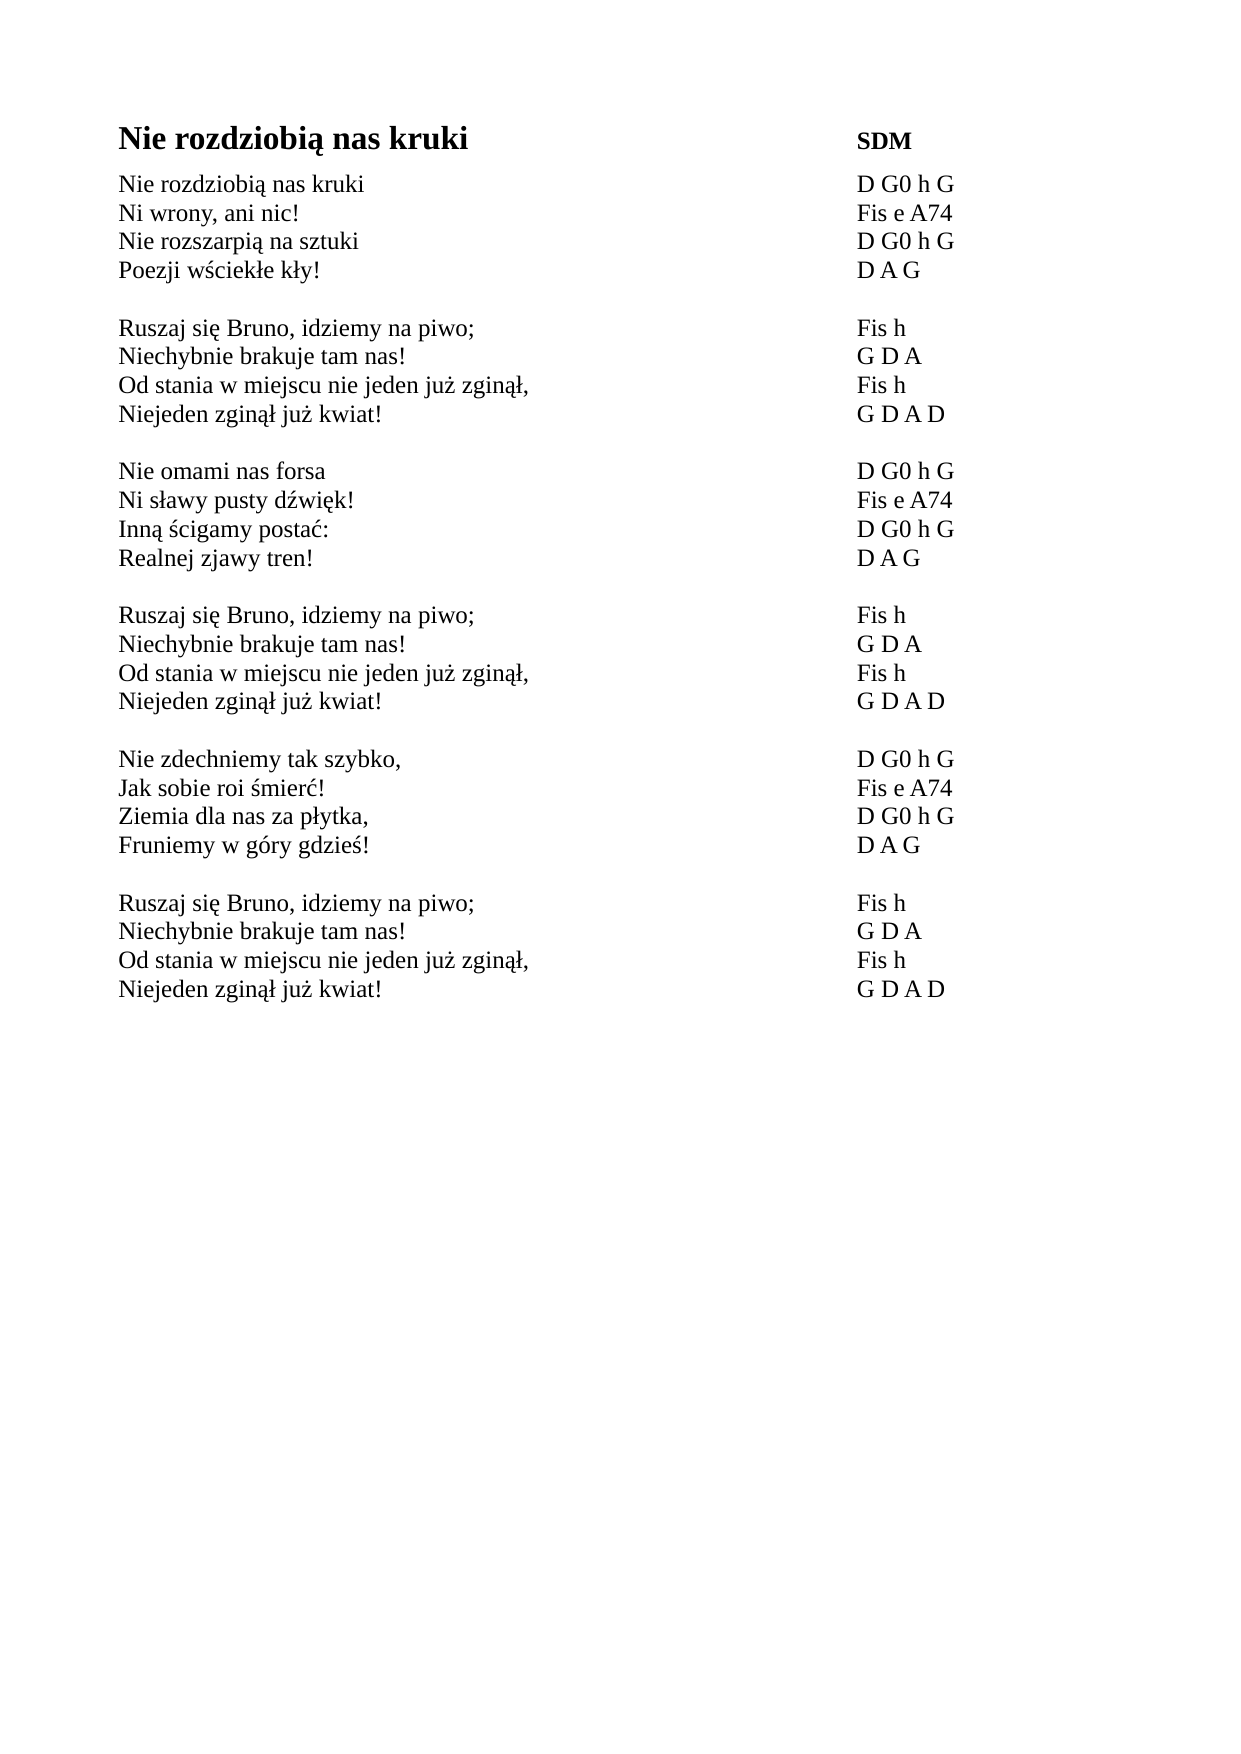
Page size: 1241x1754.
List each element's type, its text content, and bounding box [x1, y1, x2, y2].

text Poezji wściekłe kły! D A G [118, 255, 1122, 284]
text Niechybnie brakuje tam nas! G D A [118, 629, 1122, 658]
text Nie rozszarpią na sztuki D G0 h G [118, 226, 1122, 255]
text Ruszaj się Bruno, idziemy na piwo; Fis h [118, 888, 1122, 916]
text Inną ścigamy postać: D G0 h G [118, 514, 1122, 543]
text Nie omami nas forsa D G0 h G [118, 456, 1122, 485]
text Niejeden zginął już kwiat! G D A D [118, 974, 1122, 1003]
text Niejeden zginął już kwiat! G D A D [118, 686, 1122, 715]
text Ziemia dla nas za płytka, D G0 h G [118, 801, 1122, 830]
text Fruniemy w góry gdzieś! D A G [118, 830, 1122, 859]
text Od stania w miejscu nie jeden już zginął, Fis h [118, 658, 1122, 686]
text Jak sobie roi śmierć! Fis e A74 [118, 773, 1122, 801]
text Realnej zjawy tren! D A G [118, 543, 1122, 571]
text Niechybnie brakuje tam nas! G D A [118, 341, 1122, 370]
text Niechybnie brakuje tam nas! G D A [118, 916, 1122, 945]
text Ruszaj się Bruno, idziemy na piwo; Fis h [118, 313, 1122, 341]
text Nie zdechniemy tak szybko, D G0 h G [118, 744, 1122, 773]
text Od stania w miejscu nie jeden już zginął, Fis h [118, 370, 1122, 399]
text Ruszaj się Bruno, idziemy na piwo; Fis h [118, 600, 1122, 629]
text Od stania w miejscu nie jeden już zginął, Fis h [118, 945, 1122, 974]
text Nie rozdziobią nas kruki D G0 h G [118, 169, 1122, 198]
text Ni wrony, ani nic! Fis e A74 [118, 198, 1122, 226]
text Ni sławy pusty dźwięk! Fis e A74 [118, 485, 1122, 514]
subtitle Nie rozdziobią nas kruki SDM [118, 118, 1122, 156]
text Niejeden zginął już kwiat! G D A D [118, 399, 1122, 428]
